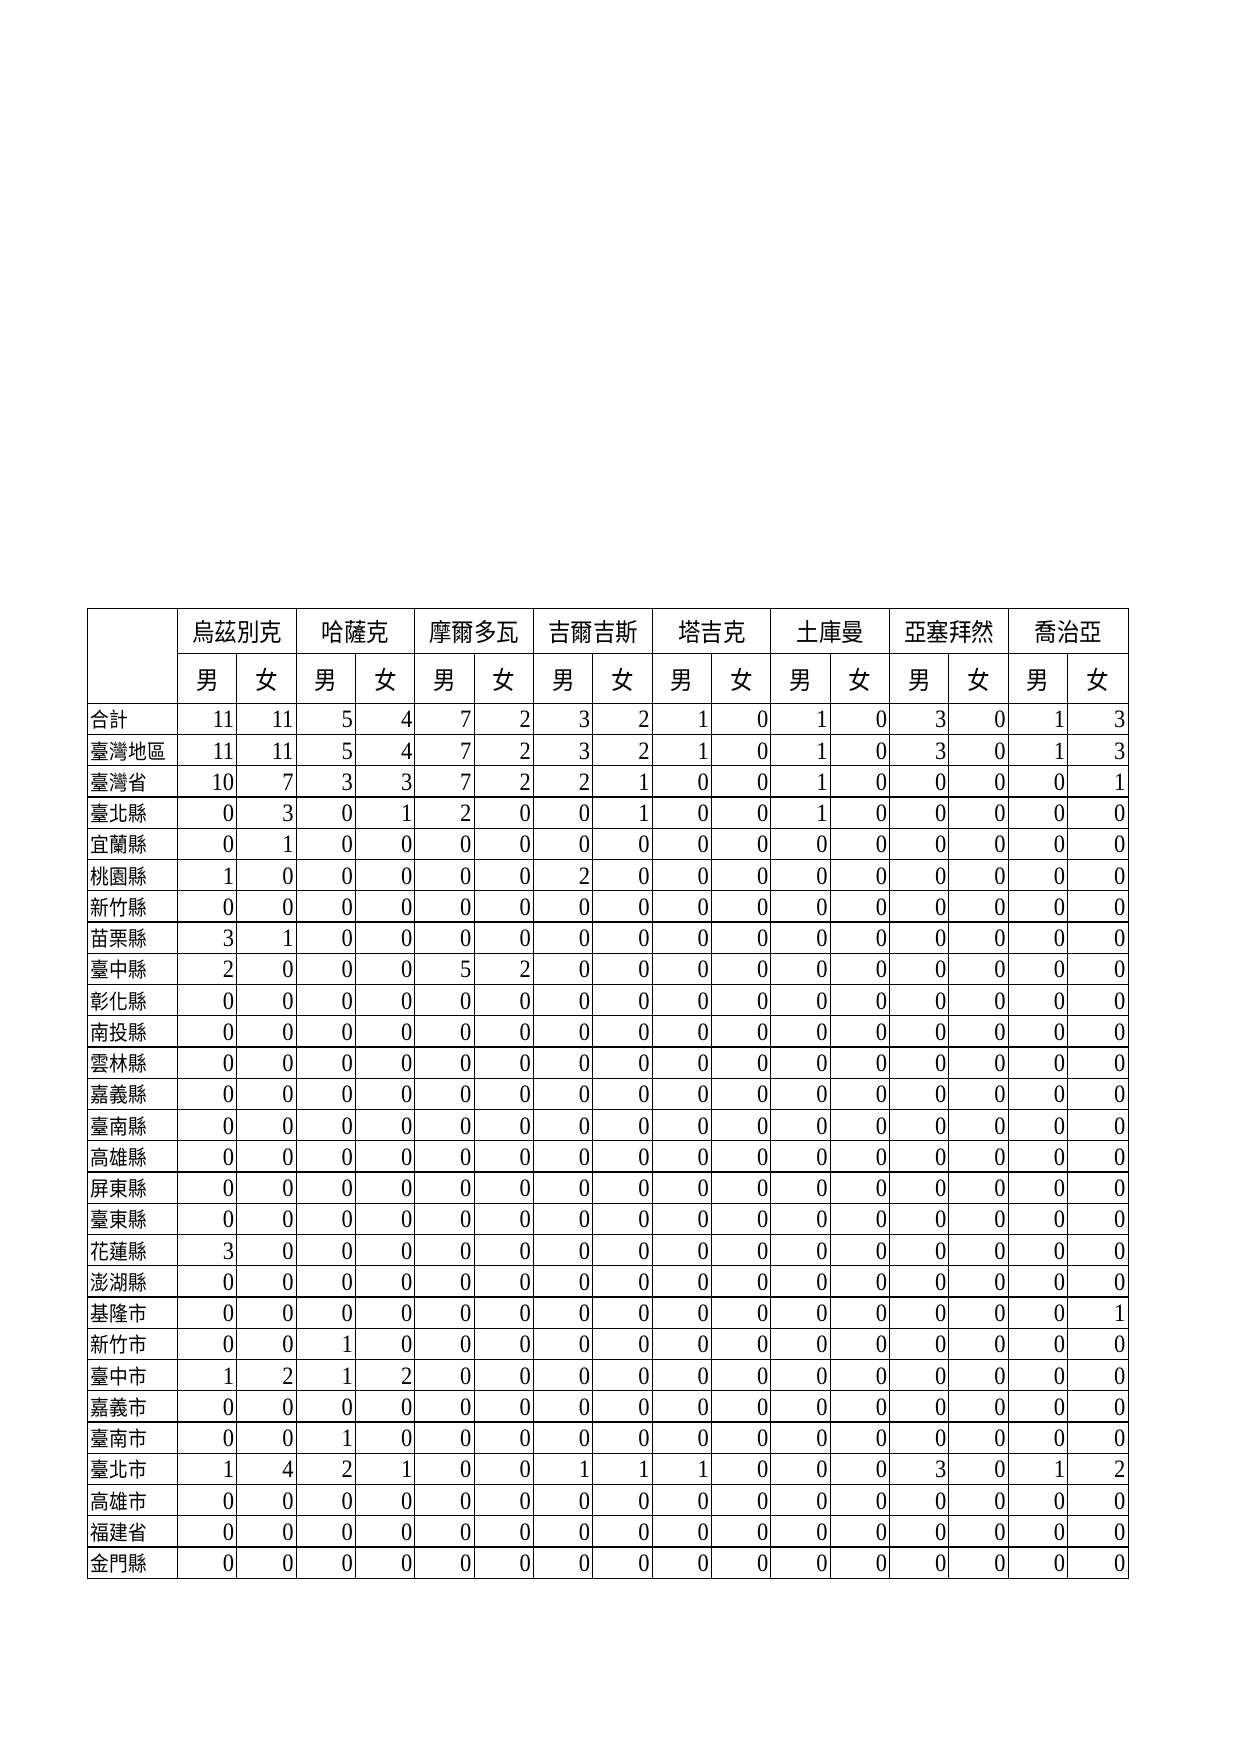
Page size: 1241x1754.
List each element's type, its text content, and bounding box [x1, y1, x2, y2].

table_cell 女 [712, 654, 770, 703]
table_cell 0 [415, 860, 474, 890]
table_cell 0 [178, 985, 236, 1015]
table_cell 0 [712, 1266, 770, 1296]
table_cell 0 [712, 1548, 770, 1578]
table_cell 0 [653, 1235, 711, 1265]
table_cell 2 [593, 735, 652, 765]
table_cell 0 [297, 1298, 355, 1328]
table_cell 1 [653, 735, 711, 765]
table_cell 3 [890, 1454, 948, 1484]
table_cell 花蓮縣 [88, 1235, 177, 1265]
table_cell 0 [297, 954, 355, 984]
table_cell 1 [356, 798, 414, 828]
table_cell 0 [593, 1548, 652, 1578]
table_cell 0 [475, 1173, 533, 1203]
table_cell 高雄市 [88, 1485, 177, 1515]
table_cell 0 [415, 1266, 474, 1296]
table_cell 0 [712, 766, 770, 796]
table_cell 0 [297, 1141, 355, 1171]
table_cell 0 [356, 985, 414, 1015]
table_cell 0 [297, 1048, 355, 1078]
table_cell 0 [1068, 860, 1128, 890]
table_cell 0 [890, 985, 948, 1015]
table_cell 2 [297, 1454, 355, 1484]
table_cell 0 [593, 1235, 652, 1265]
table_cell 0 [475, 829, 533, 859]
table_cell 0 [771, 860, 830, 890]
table_cell 0 [415, 1548, 474, 1578]
table_cell 0 [653, 1423, 711, 1453]
table_cell 0 [356, 891, 414, 921]
table_cell 0 [831, 798, 889, 828]
table_cell 0 [949, 1048, 1008, 1078]
table_cell 0 [1009, 1173, 1067, 1203]
table_cell 0 [534, 1204, 592, 1234]
table_cell 0 [237, 1079, 296, 1109]
table_cell 5 [297, 704, 355, 734]
table_cell 0 [593, 1485, 652, 1515]
table_cell 合計 [88, 704, 177, 734]
table_cell 2 [475, 766, 533, 796]
table_cell 0 [771, 1235, 830, 1265]
table_cell 0 [178, 1079, 236, 1109]
table_cell 0 [653, 829, 711, 859]
table_cell 0 [237, 1548, 296, 1578]
table_cell 0 [356, 1173, 414, 1203]
table_cell 0 [1009, 1548, 1067, 1578]
table_cell 0 [178, 1516, 236, 1546]
table_cell 0 [534, 1235, 592, 1265]
table_cell 0 [653, 1048, 711, 1078]
table_header 塔吉克 [653, 609, 770, 653]
table_cell 0 [1068, 1016, 1128, 1046]
table_cell 0 [1068, 1423, 1128, 1453]
table_cell 0 [653, 1141, 711, 1171]
table_cell 雲林縣 [88, 1048, 177, 1078]
table_cell 0 [415, 1173, 474, 1203]
table_cell 0 [1068, 891, 1128, 921]
table_cell 0 [475, 860, 533, 890]
table_cell 0 [890, 1048, 948, 1078]
table_cell 0 [890, 1548, 948, 1578]
table_cell 0 [890, 1329, 948, 1359]
table_cell 0 [831, 1204, 889, 1234]
table_cell 0 [771, 1485, 830, 1515]
table_cell 0 [1009, 1298, 1067, 1328]
table_cell 0 [593, 1266, 652, 1296]
table_cell 0 [593, 860, 652, 890]
table_cell 0 [831, 1048, 889, 1078]
table_cell 0 [831, 1423, 889, 1453]
table_cell 5 [297, 735, 355, 765]
table_cell 0 [593, 1423, 652, 1453]
table_cell 0 [534, 985, 592, 1015]
table_cell 0 [1009, 923, 1067, 953]
table_cell 女 [237, 654, 296, 703]
table_cell 1 [1009, 1454, 1067, 1484]
table_cell 0 [415, 1079, 474, 1109]
table_cell 0 [237, 1110, 296, 1140]
table_cell 0 [593, 1079, 652, 1109]
table_cell 嘉義市 [88, 1391, 177, 1421]
table_cell 0 [593, 1391, 652, 1421]
table_cell 0 [534, 1110, 592, 1140]
table_cell 0 [831, 1079, 889, 1109]
table_cell 0 [1068, 1235, 1128, 1265]
table_cell 0 [593, 1516, 652, 1546]
table_cell 0 [178, 1548, 236, 1578]
table_cell 新竹縣 [88, 891, 177, 921]
table_cell 0 [297, 798, 355, 828]
table_cell 0 [831, 1235, 889, 1265]
table_cell 1 [297, 1329, 355, 1359]
table_cell 10 [178, 766, 236, 796]
table_cell 0 [415, 985, 474, 1015]
table_cell 1 [534, 1454, 592, 1484]
table_cell 0 [712, 1204, 770, 1234]
table_cell 0 [1068, 1110, 1128, 1140]
table_cell 0 [653, 1360, 711, 1390]
table_cell 基隆市 [88, 1298, 177, 1328]
table_cell 0 [475, 798, 533, 828]
table_cell 0 [178, 1266, 236, 1296]
table_cell 0 [831, 829, 889, 859]
table_cell 0 [178, 1391, 236, 1421]
table_cell 0 [475, 891, 533, 921]
table_cell 0 [949, 1423, 1008, 1453]
table_cell 0 [534, 1141, 592, 1171]
table_cell 0 [237, 1298, 296, 1328]
table_cell 0 [1068, 1204, 1128, 1234]
table_cell 2 [475, 954, 533, 984]
table_cell 1 [771, 735, 830, 765]
table_cell 2 [534, 766, 592, 796]
table_cell 0 [178, 1329, 236, 1359]
table_header 喬治亞 [1009, 609, 1128, 653]
table_cell 0 [178, 891, 236, 921]
table_cell 0 [712, 923, 770, 953]
table_cell 0 [593, 1016, 652, 1046]
table_cell 0 [297, 1016, 355, 1046]
table_header 吉爾吉斯 [534, 609, 652, 653]
table_cell 2 [475, 704, 533, 734]
table_cell 0 [534, 1548, 592, 1578]
table_cell 0 [890, 1391, 948, 1421]
table_cell 0 [475, 1516, 533, 1546]
table_cell 0 [415, 1423, 474, 1453]
table_cell 1 [1068, 766, 1128, 796]
table_cell 0 [712, 1141, 770, 1171]
table_cell 0 [297, 1485, 355, 1515]
table_cell 0 [297, 1204, 355, 1234]
table_cell 0 [771, 1110, 830, 1140]
table_cell 0 [593, 954, 652, 984]
table_cell 0 [712, 1110, 770, 1140]
table_cell 0 [593, 1110, 652, 1140]
table_cell 0 [1068, 1485, 1128, 1515]
table_cell 0 [949, 1266, 1008, 1296]
table_cell 0 [771, 1329, 830, 1359]
table_cell 0 [771, 1360, 830, 1390]
table_cell 0 [1009, 1204, 1067, 1234]
table_cell 0 [771, 1391, 830, 1421]
table_cell 0 [356, 1329, 414, 1359]
table_cell 臺東縣 [88, 1204, 177, 1234]
table_cell 新竹市 [88, 1329, 177, 1359]
table_cell 0 [890, 1110, 948, 1140]
table_cell 0 [297, 860, 355, 890]
table_cell 0 [712, 891, 770, 921]
table_cell 0 [475, 1548, 533, 1578]
table_cell 3 [534, 704, 592, 734]
table_cell 0 [949, 1298, 1008, 1328]
table_cell 0 [890, 923, 948, 953]
table_cell 0 [890, 954, 948, 984]
table_cell 0 [178, 1485, 236, 1515]
table_cell 0 [771, 1298, 830, 1328]
table_cell 0 [831, 1016, 889, 1046]
table_cell 0 [297, 923, 355, 953]
table_cell 0 [237, 1329, 296, 1359]
table_cell 7 [415, 766, 474, 796]
table_cell 0 [1068, 1266, 1128, 1296]
table_cell 0 [1009, 891, 1067, 921]
table_cell 0 [890, 1266, 948, 1296]
table_cell 0 [415, 891, 474, 921]
table_cell 0 [475, 923, 533, 953]
table_cell 女 [831, 654, 889, 703]
table_cell 1 [297, 1360, 355, 1390]
table_cell 0 [831, 1391, 889, 1421]
table_cell 0 [771, 1454, 830, 1484]
table_cell 臺灣省 [88, 766, 177, 796]
table_cell 3 [356, 766, 414, 796]
table_cell 0 [890, 1423, 948, 1453]
table_cell 0 [1009, 985, 1067, 1015]
table_cell 1 [237, 923, 296, 953]
table_cell 0 [534, 1048, 592, 1078]
table_cell 高雄縣 [88, 1141, 177, 1171]
table_cell 1 [771, 766, 830, 796]
table_cell 0 [890, 1516, 948, 1546]
table_cell 3 [1068, 704, 1128, 734]
table_cell 2 [593, 704, 652, 734]
table_cell 0 [771, 1204, 830, 1234]
table_cell 0 [237, 1204, 296, 1234]
table_cell 0 [1068, 923, 1128, 953]
table_cell 彰化縣 [88, 985, 177, 1015]
table_cell 0 [593, 829, 652, 859]
table_cell 3 [297, 766, 355, 796]
table_cell 0 [237, 1485, 296, 1515]
table_cell 0 [712, 954, 770, 984]
table_cell 0 [534, 1173, 592, 1203]
table_cell 0 [1068, 829, 1128, 859]
table_cell 0 [1068, 1516, 1128, 1546]
table_header 亞塞拜然 [890, 609, 1008, 653]
table_cell 0 [831, 1298, 889, 1328]
table_cell 0 [949, 1079, 1008, 1109]
table_cell 0 [534, 1079, 592, 1109]
table_cell 0 [475, 1235, 533, 1265]
table_cell 男 [1009, 654, 1067, 703]
table_cell 0 [415, 923, 474, 953]
table_cell 2 [237, 1360, 296, 1390]
table_cell 0 [712, 1016, 770, 1046]
table_cell 0 [475, 1016, 533, 1046]
table_cell 0 [178, 829, 236, 859]
table_cell 0 [178, 1173, 236, 1203]
table_cell 0 [949, 1173, 1008, 1203]
table_cell 1 [771, 704, 830, 734]
table_header [88, 609, 177, 703]
table_cell 0 [771, 1079, 830, 1109]
table_cell 0 [534, 1423, 592, 1453]
table_cell 0 [1068, 1173, 1128, 1203]
table_cell 0 [653, 954, 711, 984]
table_cell 1 [593, 798, 652, 828]
table_cell 福建省 [88, 1516, 177, 1546]
table_cell 0 [1068, 1391, 1128, 1421]
table_cell 0 [475, 1454, 533, 1484]
table_cell 0 [415, 1016, 474, 1046]
table_cell 0 [297, 1516, 355, 1546]
table_cell 0 [356, 1548, 414, 1578]
table_cell 0 [1009, 1016, 1067, 1046]
table_cell 0 [712, 1391, 770, 1421]
table_cell 金門縣 [88, 1548, 177, 1578]
table_cell 0 [949, 1548, 1008, 1578]
table_cell 0 [415, 1110, 474, 1140]
table_cell 0 [237, 1516, 296, 1546]
table_cell 2 [415, 798, 474, 828]
table_cell 0 [949, 1391, 1008, 1421]
table_cell 0 [593, 985, 652, 1015]
table_cell 0 [949, 891, 1008, 921]
table_cell 0 [593, 1298, 652, 1328]
table_cell 0 [297, 985, 355, 1015]
table_cell 0 [415, 1048, 474, 1078]
table_cell 0 [593, 1329, 652, 1359]
table_cell 0 [593, 1204, 652, 1234]
table_cell 0 [771, 1173, 830, 1203]
table_cell 0 [949, 829, 1008, 859]
table_cell 0 [475, 1329, 533, 1359]
table_cell 0 [415, 1360, 474, 1390]
table_cell 0 [297, 1266, 355, 1296]
table_cell 0 [475, 1485, 533, 1515]
table_cell 0 [475, 1079, 533, 1109]
table_cell 0 [415, 1485, 474, 1515]
table_header 土庫曼 [771, 609, 889, 653]
table_cell 0 [534, 1298, 592, 1328]
table_cell 0 [949, 1516, 1008, 1546]
table_cell 0 [356, 1016, 414, 1046]
table_cell 0 [653, 1110, 711, 1140]
table_cell 3 [178, 1235, 236, 1265]
table_cell 0 [1009, 1391, 1067, 1421]
table_cell 0 [890, 860, 948, 890]
table_cell 0 [593, 923, 652, 953]
table_cell 0 [712, 1516, 770, 1546]
table_cell 0 [1009, 1516, 1067, 1546]
table_cell 0 [949, 985, 1008, 1015]
table_cell 0 [356, 954, 414, 984]
table_cell 0 [1009, 1266, 1067, 1296]
table_cell 1 [178, 1360, 236, 1390]
table_cell 臺北縣 [88, 798, 177, 828]
table_cell 0 [297, 1391, 355, 1421]
table_cell 0 [534, 1329, 592, 1359]
table_cell 0 [178, 1298, 236, 1328]
table_cell 1 [297, 1423, 355, 1453]
table_cell 0 [890, 1298, 948, 1328]
table_cell 0 [1009, 1360, 1067, 1390]
table_cell 0 [1009, 829, 1067, 859]
table_cell 0 [356, 1204, 414, 1234]
table_cell 0 [297, 1235, 355, 1265]
table_cell 0 [237, 1016, 296, 1046]
table_cell 0 [415, 829, 474, 859]
table_cell 3 [237, 798, 296, 828]
table_cell 0 [949, 1485, 1008, 1515]
table_cell 2 [356, 1360, 414, 1390]
table_cell 0 [831, 1329, 889, 1359]
table_cell 0 [771, 1548, 830, 1578]
table_cell 1 [593, 766, 652, 796]
table_cell 0 [356, 1079, 414, 1109]
table_cell 1 [653, 1454, 711, 1484]
table_cell 0 [771, 1016, 830, 1046]
table_cell 0 [1009, 766, 1067, 796]
table_cell 0 [356, 1516, 414, 1546]
table_cell 0 [949, 860, 1008, 890]
table_cell 0 [475, 1391, 533, 1421]
table_cell 0 [475, 985, 533, 1015]
table_cell 0 [712, 985, 770, 1015]
table_cell 0 [831, 1173, 889, 1203]
table_cell 7 [237, 766, 296, 796]
table_cell 0 [237, 1141, 296, 1171]
table_cell 嘉義縣 [88, 1079, 177, 1109]
table_cell 0 [1009, 1485, 1067, 1515]
table_cell 0 [178, 1141, 236, 1171]
table_cell 0 [890, 766, 948, 796]
table_cell 1 [356, 1454, 414, 1484]
table_cell 0 [534, 891, 592, 921]
table_cell 0 [237, 1423, 296, 1453]
table_cell 0 [356, 1391, 414, 1421]
table_cell 0 [653, 798, 711, 828]
table_cell 0 [653, 1173, 711, 1203]
table_cell 0 [771, 829, 830, 859]
table_cell 男 [297, 654, 355, 703]
table_cell 0 [534, 954, 592, 984]
table_cell 0 [949, 1110, 1008, 1140]
table_cell 0 [237, 954, 296, 984]
table_cell 0 [949, 735, 1008, 765]
table_cell 0 [949, 1204, 1008, 1234]
table_cell 0 [831, 1110, 889, 1140]
table_cell 0 [949, 704, 1008, 734]
table_cell 0 [237, 1266, 296, 1296]
table_cell 1 [771, 798, 830, 828]
table_cell 1 [1068, 1298, 1128, 1328]
table_cell 0 [415, 1204, 474, 1234]
table_cell 0 [653, 1016, 711, 1046]
table_cell 0 [415, 1298, 474, 1328]
table_cell 0 [890, 1485, 948, 1515]
table_cell 1 [1009, 735, 1067, 765]
table_cell 0 [949, 1454, 1008, 1484]
table_cell 0 [890, 829, 948, 859]
table_cell 0 [1009, 1329, 1067, 1359]
table_cell 0 [712, 1298, 770, 1328]
table_cell 0 [356, 1235, 414, 1265]
table_cell 0 [949, 923, 1008, 953]
table_cell 0 [890, 1360, 948, 1390]
table_cell 屏東縣 [88, 1173, 177, 1203]
table_cell 0 [297, 1548, 355, 1578]
table_header 哈薩克 [297, 609, 414, 653]
table_cell 0 [297, 1079, 355, 1109]
table_cell 4 [356, 735, 414, 765]
table_cell 臺中市 [88, 1360, 177, 1390]
table_cell 男 [890, 654, 948, 703]
table_cell 0 [178, 1423, 236, 1453]
table_cell 0 [890, 1204, 948, 1234]
table_cell 0 [653, 766, 711, 796]
table_cell 0 [712, 1048, 770, 1078]
table_cell 0 [237, 891, 296, 921]
table_cell 0 [712, 1235, 770, 1265]
table_cell 0 [712, 1329, 770, 1359]
table_cell 0 [356, 829, 414, 859]
table_cell 0 [653, 923, 711, 953]
table_cell 0 [890, 1141, 948, 1171]
table_cell 0 [831, 985, 889, 1015]
table_cell 0 [831, 891, 889, 921]
table_cell 澎湖縣 [88, 1266, 177, 1296]
table_cell 0 [297, 1110, 355, 1140]
table_cell 0 [771, 985, 830, 1015]
table_cell 臺北市 [88, 1454, 177, 1484]
table_cell 0 [475, 1360, 533, 1390]
table_cell 0 [593, 891, 652, 921]
table_cell 0 [831, 860, 889, 890]
table_cell 0 [653, 1079, 711, 1109]
table_cell 0 [890, 891, 948, 921]
table_cell 男 [771, 654, 830, 703]
table_cell 11 [237, 735, 296, 765]
table_cell 1 [593, 1454, 652, 1484]
table_cell 0 [178, 1110, 236, 1140]
table_cell 0 [297, 829, 355, 859]
table_cell 0 [593, 1141, 652, 1171]
table_cell 男 [415, 654, 474, 703]
table_cell 0 [831, 1266, 889, 1296]
table_cell 4 [356, 704, 414, 734]
table_cell 0 [831, 1516, 889, 1546]
table_cell 0 [712, 1454, 770, 1484]
table_cell 0 [1068, 954, 1128, 984]
table_cell 0 [1009, 1110, 1067, 1140]
table_cell 0 [237, 860, 296, 890]
table_cell 0 [1009, 1048, 1067, 1078]
table_cell 0 [356, 1048, 414, 1078]
table_cell 0 [593, 1048, 652, 1078]
table_cell 0 [771, 954, 830, 984]
table_cell 0 [534, 1485, 592, 1515]
table_cell 7 [415, 735, 474, 765]
table_cell 0 [712, 798, 770, 828]
table_cell 0 [831, 1548, 889, 1578]
table_cell 3 [1068, 735, 1128, 765]
table_cell 0 [949, 766, 1008, 796]
table_cell 0 [475, 1204, 533, 1234]
table_cell 0 [831, 1360, 889, 1390]
table_cell 0 [356, 1485, 414, 1515]
table_cell 0 [653, 1298, 711, 1328]
table_cell 3 [890, 704, 948, 734]
table_cell 2 [534, 860, 592, 890]
table_cell 7 [415, 704, 474, 734]
table_cell 0 [475, 1110, 533, 1140]
table_cell 0 [831, 954, 889, 984]
table_cell 0 [653, 1485, 711, 1515]
table_cell 3 [534, 735, 592, 765]
table_cell 0 [712, 704, 770, 734]
table_cell 0 [415, 1141, 474, 1171]
table_cell 0 [771, 1266, 830, 1296]
table_cell 0 [712, 1360, 770, 1390]
table_cell 0 [415, 1516, 474, 1546]
table_cell 0 [653, 1204, 711, 1234]
table_cell 0 [831, 766, 889, 796]
table_cell 0 [890, 1079, 948, 1109]
table_cell 0 [712, 860, 770, 890]
table_cell 0 [949, 1360, 1008, 1390]
table_cell 0 [534, 1016, 592, 1046]
table_cell 0 [949, 1329, 1008, 1359]
table_cell 0 [415, 1391, 474, 1421]
table_cell 0 [1068, 1329, 1128, 1359]
table_cell 桃園縣 [88, 860, 177, 890]
table_cell 0 [1068, 1360, 1128, 1390]
table_cell 2 [178, 954, 236, 984]
table_cell 女 [475, 654, 533, 703]
table_cell 0 [1009, 860, 1067, 890]
table_cell 0 [771, 1048, 830, 1078]
table_cell 0 [415, 1329, 474, 1359]
table_cell 0 [712, 1423, 770, 1453]
table_cell 0 [356, 1423, 414, 1453]
table_cell 0 [712, 735, 770, 765]
table_cell 0 [475, 1266, 533, 1296]
table_cell 0 [949, 1235, 1008, 1265]
table_cell 女 [593, 654, 652, 703]
table_cell 女 [1068, 654, 1128, 703]
table_cell 0 [890, 1016, 948, 1046]
table_cell 宜蘭縣 [88, 829, 177, 859]
table_cell 南投縣 [88, 1016, 177, 1046]
table_cell 0 [356, 1110, 414, 1140]
table_cell 0 [653, 1266, 711, 1296]
table_cell 4 [237, 1454, 296, 1484]
table_cell 1 [178, 860, 236, 890]
table_cell 0 [356, 860, 414, 890]
table_cell 3 [890, 735, 948, 765]
table_cell 0 [475, 1423, 533, 1453]
table_cell 0 [653, 1548, 711, 1578]
table_cell 0 [771, 1141, 830, 1171]
table_header 烏茲別克 [178, 609, 296, 653]
table_cell 女 [356, 654, 414, 703]
table_cell 0 [949, 1016, 1008, 1046]
table_cell 0 [712, 1079, 770, 1109]
table_cell 苗栗縣 [88, 923, 177, 953]
table_cell 0 [653, 985, 711, 1015]
table_cell 0 [1009, 1079, 1067, 1109]
table_cell 1 [1009, 704, 1067, 734]
table_cell 0 [831, 735, 889, 765]
table_cell 0 [949, 1141, 1008, 1171]
table_cell 0 [771, 891, 830, 921]
table_cell 11 [178, 735, 236, 765]
table_cell 臺南市 [88, 1423, 177, 1453]
table_cell 臺中縣 [88, 954, 177, 984]
table_cell 0 [890, 798, 948, 828]
table_cell 0 [593, 1173, 652, 1203]
table_cell 0 [237, 1173, 296, 1203]
table_cell 0 [475, 1298, 533, 1328]
table_cell 0 [1009, 1141, 1067, 1171]
table_cell 0 [356, 1141, 414, 1171]
table_cell 0 [297, 891, 355, 921]
table_cell 3 [178, 923, 236, 953]
table_cell 0 [534, 923, 592, 953]
table_cell 2 [1068, 1454, 1128, 1484]
table_cell 0 [653, 891, 711, 921]
table_cell 1 [653, 704, 711, 734]
table_cell 0 [653, 1391, 711, 1421]
table_cell 0 [178, 1204, 236, 1234]
table_cell 0 [1068, 985, 1128, 1015]
table_cell 0 [593, 1360, 652, 1390]
table_cell 男 [178, 654, 236, 703]
table_cell 0 [1009, 1235, 1067, 1265]
table_cell 0 [831, 704, 889, 734]
table_cell 0 [415, 1235, 474, 1265]
table_cell 0 [831, 923, 889, 953]
table_cell 男 [653, 654, 711, 703]
table_cell 0 [1009, 1423, 1067, 1453]
table_cell 0 [653, 860, 711, 890]
table_cell 0 [297, 1173, 355, 1203]
table_cell 0 [712, 829, 770, 859]
table_cell 0 [949, 954, 1008, 984]
table_cell 0 [890, 1235, 948, 1265]
table_cell 0 [831, 1454, 889, 1484]
table_cell 0 [1068, 1079, 1128, 1109]
table_cell 11 [178, 704, 236, 734]
table_cell 0 [178, 798, 236, 828]
table_cell 1 [178, 1454, 236, 1484]
table_cell 0 [712, 1173, 770, 1203]
table_cell 0 [1068, 1141, 1128, 1171]
table_cell 0 [771, 1423, 830, 1453]
table_cell 0 [1009, 954, 1067, 984]
table_cell 5 [415, 954, 474, 984]
table_cell 0 [534, 798, 592, 828]
table_cell 0 [949, 798, 1008, 828]
table_cell 0 [237, 1235, 296, 1265]
table_cell 0 [475, 1048, 533, 1078]
table_cell 0 [534, 1391, 592, 1421]
table_cell 0 [653, 1329, 711, 1359]
table_cell 0 [237, 985, 296, 1015]
table_cell 0 [178, 1048, 236, 1078]
table_cell 臺南縣 [88, 1110, 177, 1140]
table_cell 0 [356, 1266, 414, 1296]
table_cell 0 [1068, 1048, 1128, 1078]
table_cell 0 [475, 1141, 533, 1171]
table_cell 0 [415, 1454, 474, 1484]
table_cell 0 [831, 1141, 889, 1171]
table_cell 0 [237, 1391, 296, 1421]
table_cell 0 [653, 1516, 711, 1546]
table_cell 0 [534, 829, 592, 859]
table_cell 0 [1068, 1548, 1128, 1578]
table_cell 0 [712, 1485, 770, 1515]
table_cell 11 [237, 704, 296, 734]
table_cell 0 [771, 1516, 830, 1546]
table_cell 0 [831, 1485, 889, 1515]
table_cell 0 [237, 1048, 296, 1078]
table_cell 0 [534, 1516, 592, 1546]
table_cell 1 [237, 829, 296, 859]
table_cell 0 [178, 1016, 236, 1046]
table_cell 女 [949, 654, 1008, 703]
table_cell 0 [771, 923, 830, 953]
table_cell 臺灣地區 [88, 735, 177, 765]
table_cell 0 [534, 1360, 592, 1390]
table_cell 2 [475, 735, 533, 765]
table_cell 0 [1009, 798, 1067, 828]
table_cell 0 [356, 923, 414, 953]
table_cell 0 [890, 1173, 948, 1203]
table_cell 0 [356, 1298, 414, 1328]
table_cell 0 [534, 1266, 592, 1296]
table_header 摩爾多瓦 [415, 609, 533, 653]
table_cell 0 [1068, 798, 1128, 828]
table_cell 男 [534, 654, 592, 703]
